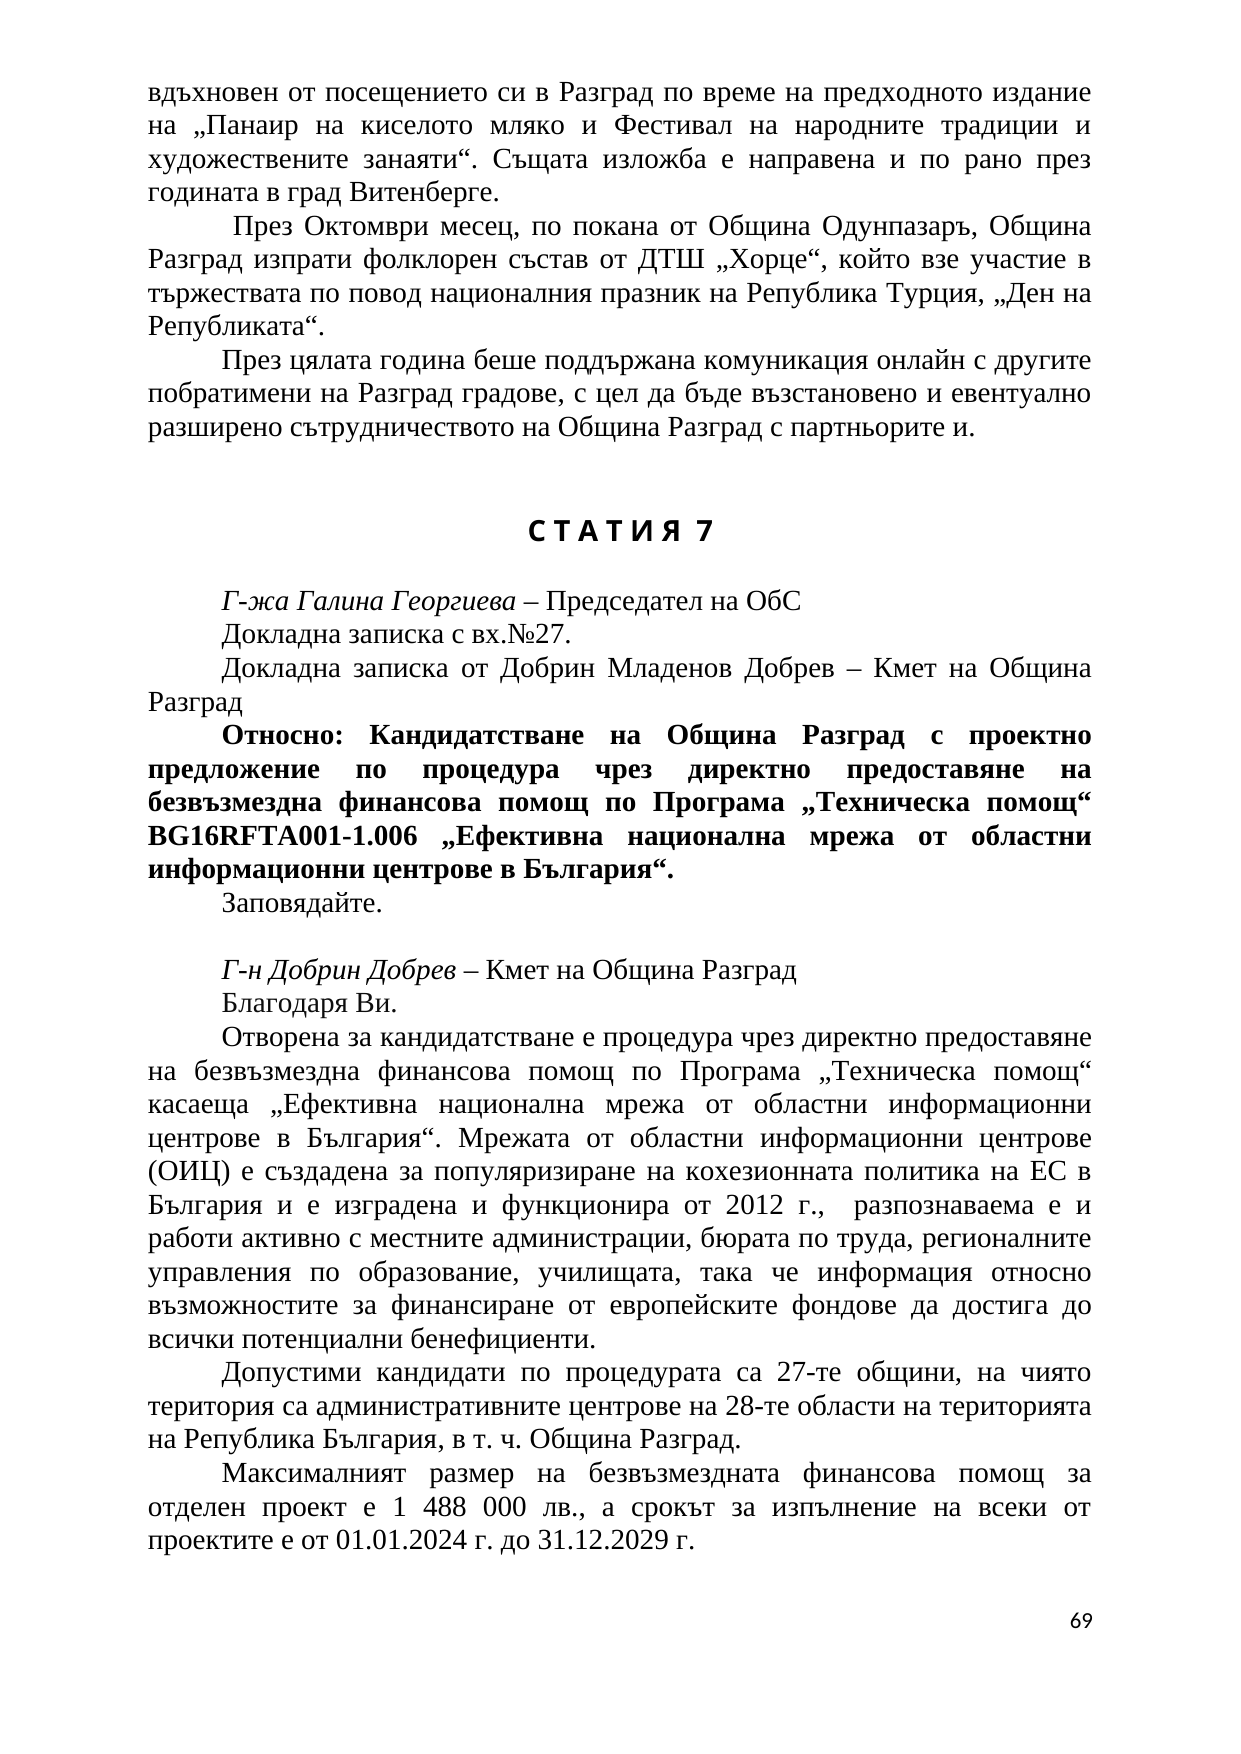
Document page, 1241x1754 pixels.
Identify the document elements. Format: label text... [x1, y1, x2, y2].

text С Т А Т И Я 7 [148, 510, 1093, 549]
text Докладна записка с вх.№27. [148, 617, 1093, 650]
text Максималният размер на безвъзмездната финансова помощ за отделен проект е 1 488 000 лв., а срокът за изпълнение на всеки от проектите е от 01.01.2024 г. до 31.12.2029 г. [148, 1455, 1093, 1556]
text Г-жа Галина Георгиева – Председател на ОбС [148, 583, 1093, 617]
text Относно: Кандидатстване на Община Разград с проектно предложение по процедура чрез директно предоставяне на безвъзмездна финансова помощ по Програма „Техническа помощ“ BG16RFTA001-1.006 „Ефективна национална мрежа от областни информационни центрове в България“. [148, 717, 1093, 885]
text Допустими кандидати по процедурата са 27-те общини, на чиято територия са административните центрове на 28-те области на територията на Република България, в т. ч. Община Разград. [148, 1354, 1093, 1455]
text вдъхновен от посещението си в Разград по време на предходното издание на „Панаир на киселото мляко и Фестивал на народните традиции и художествените занаяти“. Същата изложба е направена и по рано през годината в град Витенберге. [148, 74, 1093, 208]
text Заповядайте. [148, 885, 1093, 918]
text През Октомври месец, по покана от Община Одунпазаръ, Община Разград изпрати фолклорен състав от ДТШ „Хорце“, който взе участие в тържествата по повод националния празник на Република Турция, „Ден на Републиката“. [148, 208, 1093, 342]
text Благодаря Ви. [148, 986, 1093, 1019]
text През цялата година беше поддържана комуникация онлайн с другите побратимени на Разград градове, с цел да бъде възстановено и евентуално разширено сътрудничеството на Община Разград с партньорите и. [148, 342, 1093, 443]
text Докладна записка от Добрин Младенов Добрев – Кмет на Община Разград [148, 650, 1093, 717]
text Г-н Добрин Добрев – Кмет на Община Разград [148, 952, 1093, 986]
text Отворена за кандидатстване е процедура чрез директно предоставяне на безвъзмездна финансова помощ по Програма „Техническа помощ“ касаеща „Ефективна национална мрежа от областни информационни центрове в България“. Мрежата от областни информационни центрове (ОИЦ) е създадена за популяризиране на кохезионната политика на ЕС в България и е изградена и функционира от 2012 г., разпознаваема е и работи активно с местните администрации, бюрата по труда, регионалните управления по образование, училищата, така че информация относно възможностите за финансиране от европейските фондове да достига до всички потенциални бенефициенти. [148, 1019, 1093, 1354]
